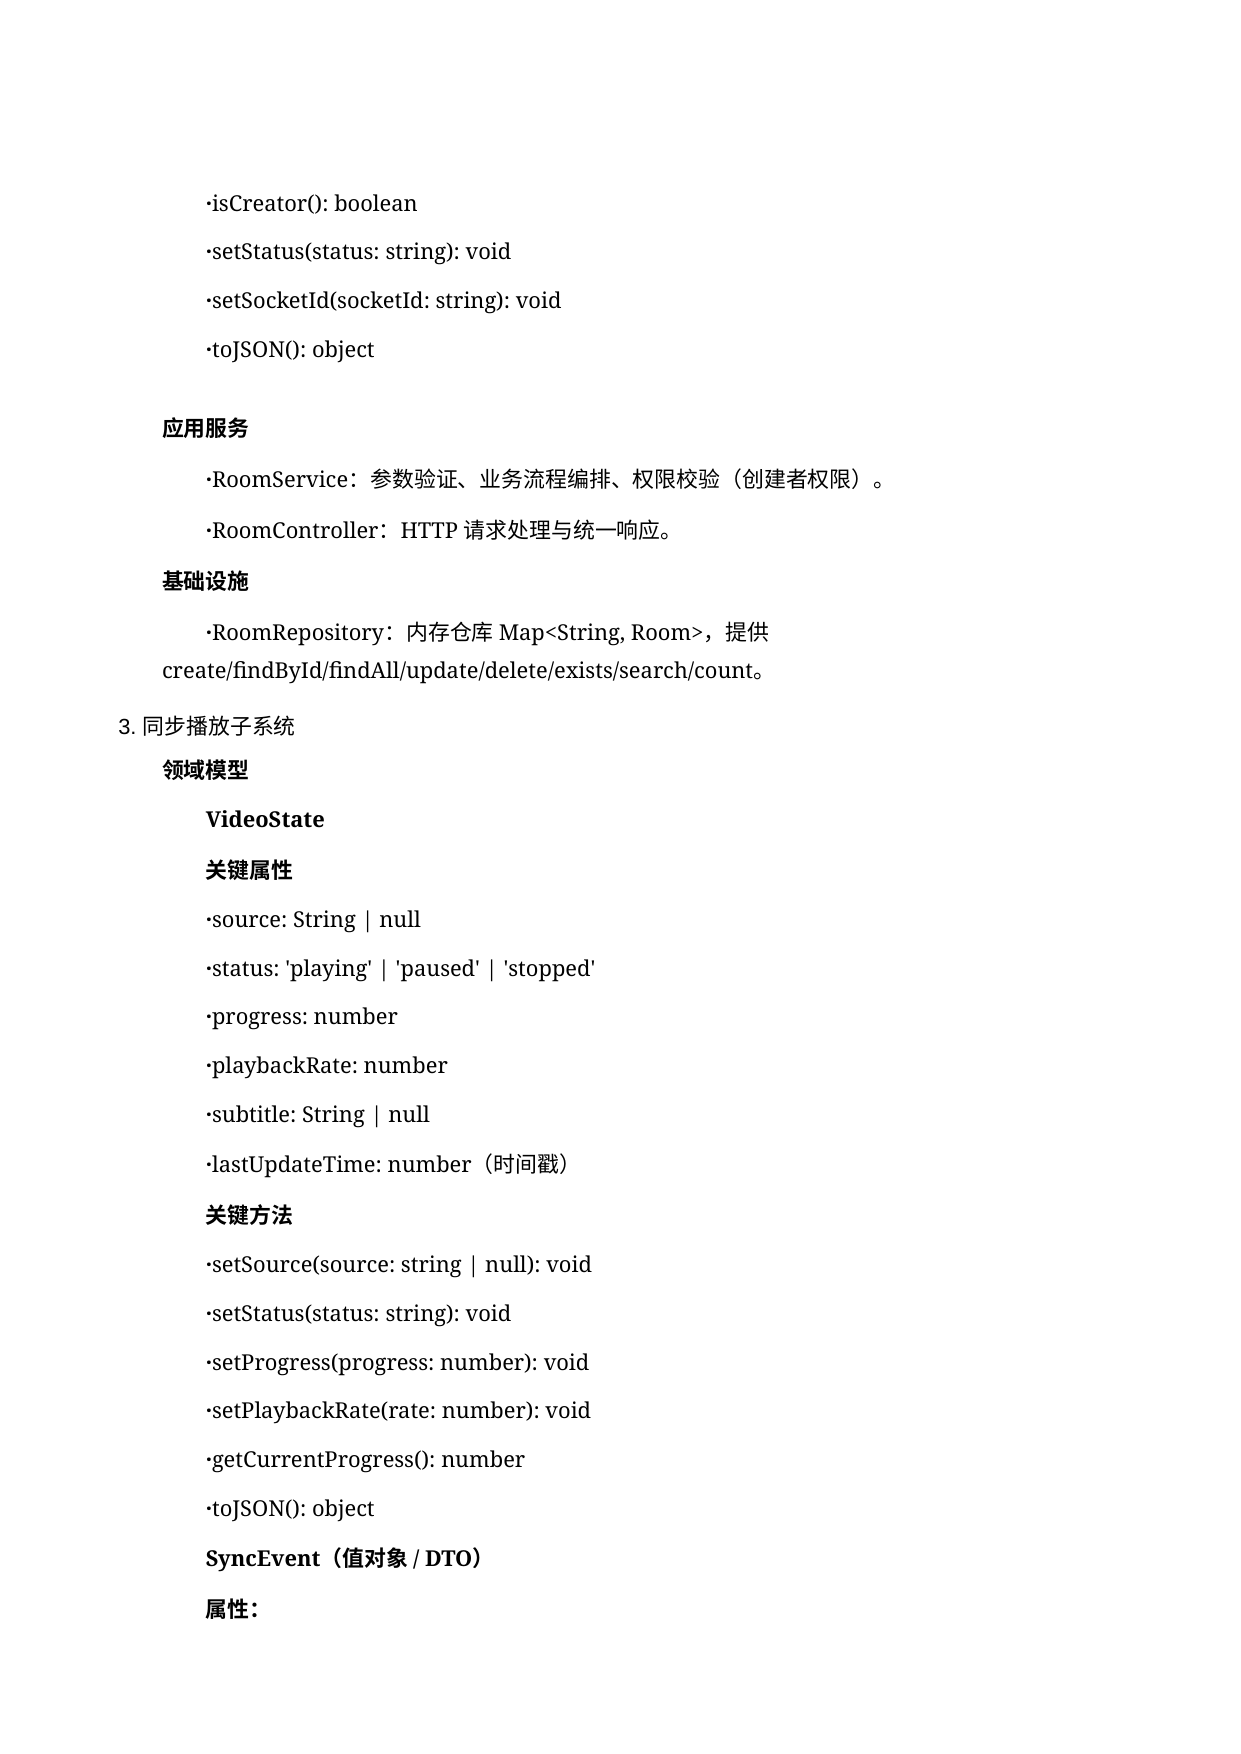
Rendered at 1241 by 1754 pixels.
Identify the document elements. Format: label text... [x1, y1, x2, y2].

text ·source: String | null [118, 904, 1122, 934]
text VideoState [118, 804, 1122, 834]
text ·status: 'playing' | 'paused' | 'stopped' [118, 953, 1122, 982]
text 关键方法 [118, 1198, 1122, 1230]
text ·getCurrentProgress(): number [118, 1444, 1122, 1474]
text ·RoomRepository：内存仓库 Map<String, Room>，提供 create/findById/findAll/update/delete/exists/search/count。 [118, 615, 1122, 684]
text ·setSource(source: string | null): void [118, 1249, 1122, 1279]
text ·progress: number [118, 1001, 1122, 1031]
text ·toJSON(): object [118, 333, 1122, 363]
text ·setStatus(status: string): void [118, 236, 1122, 266]
text 领域模型 [118, 753, 1122, 785]
text ·toJSON(): object [118, 1492, 1122, 1522]
text ·playbackRate: number [118, 1050, 1122, 1080]
text ·isCreator(): boolean [118, 188, 1122, 217]
text ·RoomController：HTTP 请求处理与统一响应。 [118, 513, 1122, 544]
text ·setSocketId(socketId: string): void [118, 285, 1122, 315]
text ·lastUpdateTime: number（时间戳） [118, 1147, 1122, 1179]
text ·RoomService：参数验证、业务流程编排、权限校验（创建者权限）。 [118, 462, 1122, 493]
text ·setPlaybackRate(rate: number): void [118, 1395, 1122, 1425]
text 关键属性 [118, 853, 1122, 885]
text 基础设施 [118, 564, 1122, 596]
text ·subtitle: String | null [118, 1098, 1122, 1128]
text ·setStatus(status: string): void [118, 1298, 1122, 1328]
text 应用服务 [118, 411, 1122, 443]
text ·setProgress(progress: number): void [118, 1347, 1122, 1376]
subtitle 同步播放子系统 [118, 709, 1122, 741]
text 属性： [118, 1592, 1122, 1624]
text SyncEvent（值对象 / DTO） [118, 1541, 1122, 1573]
